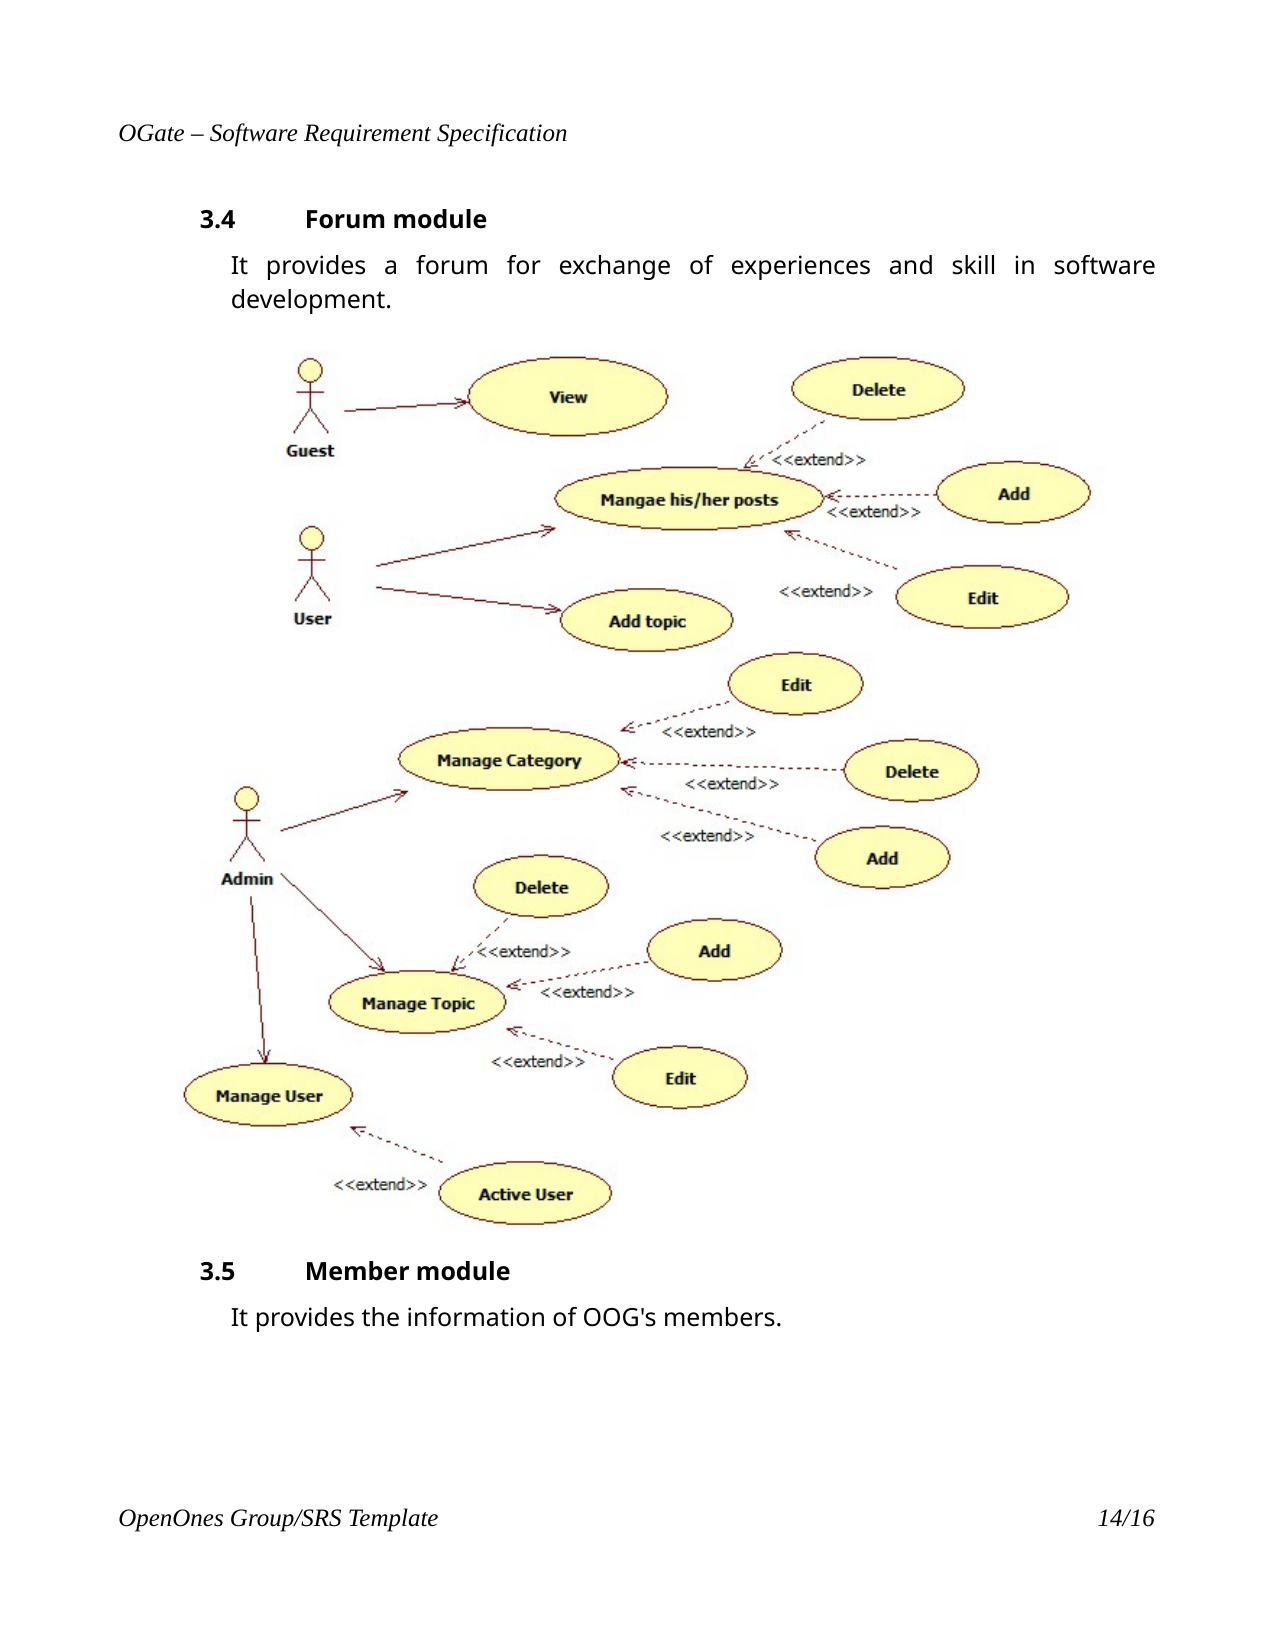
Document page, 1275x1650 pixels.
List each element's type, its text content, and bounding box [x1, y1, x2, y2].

picture [155, 328, 1120, 1254]
subtitle Forum module [193, 201, 1157, 235]
list It provides the information of OOG's members. [193, 1300, 1157, 1334]
list It provides a forum for exchange of experiences and skill in software development. [193, 248, 1157, 316]
subtitle Member module [193, 1254, 1157, 1287]
